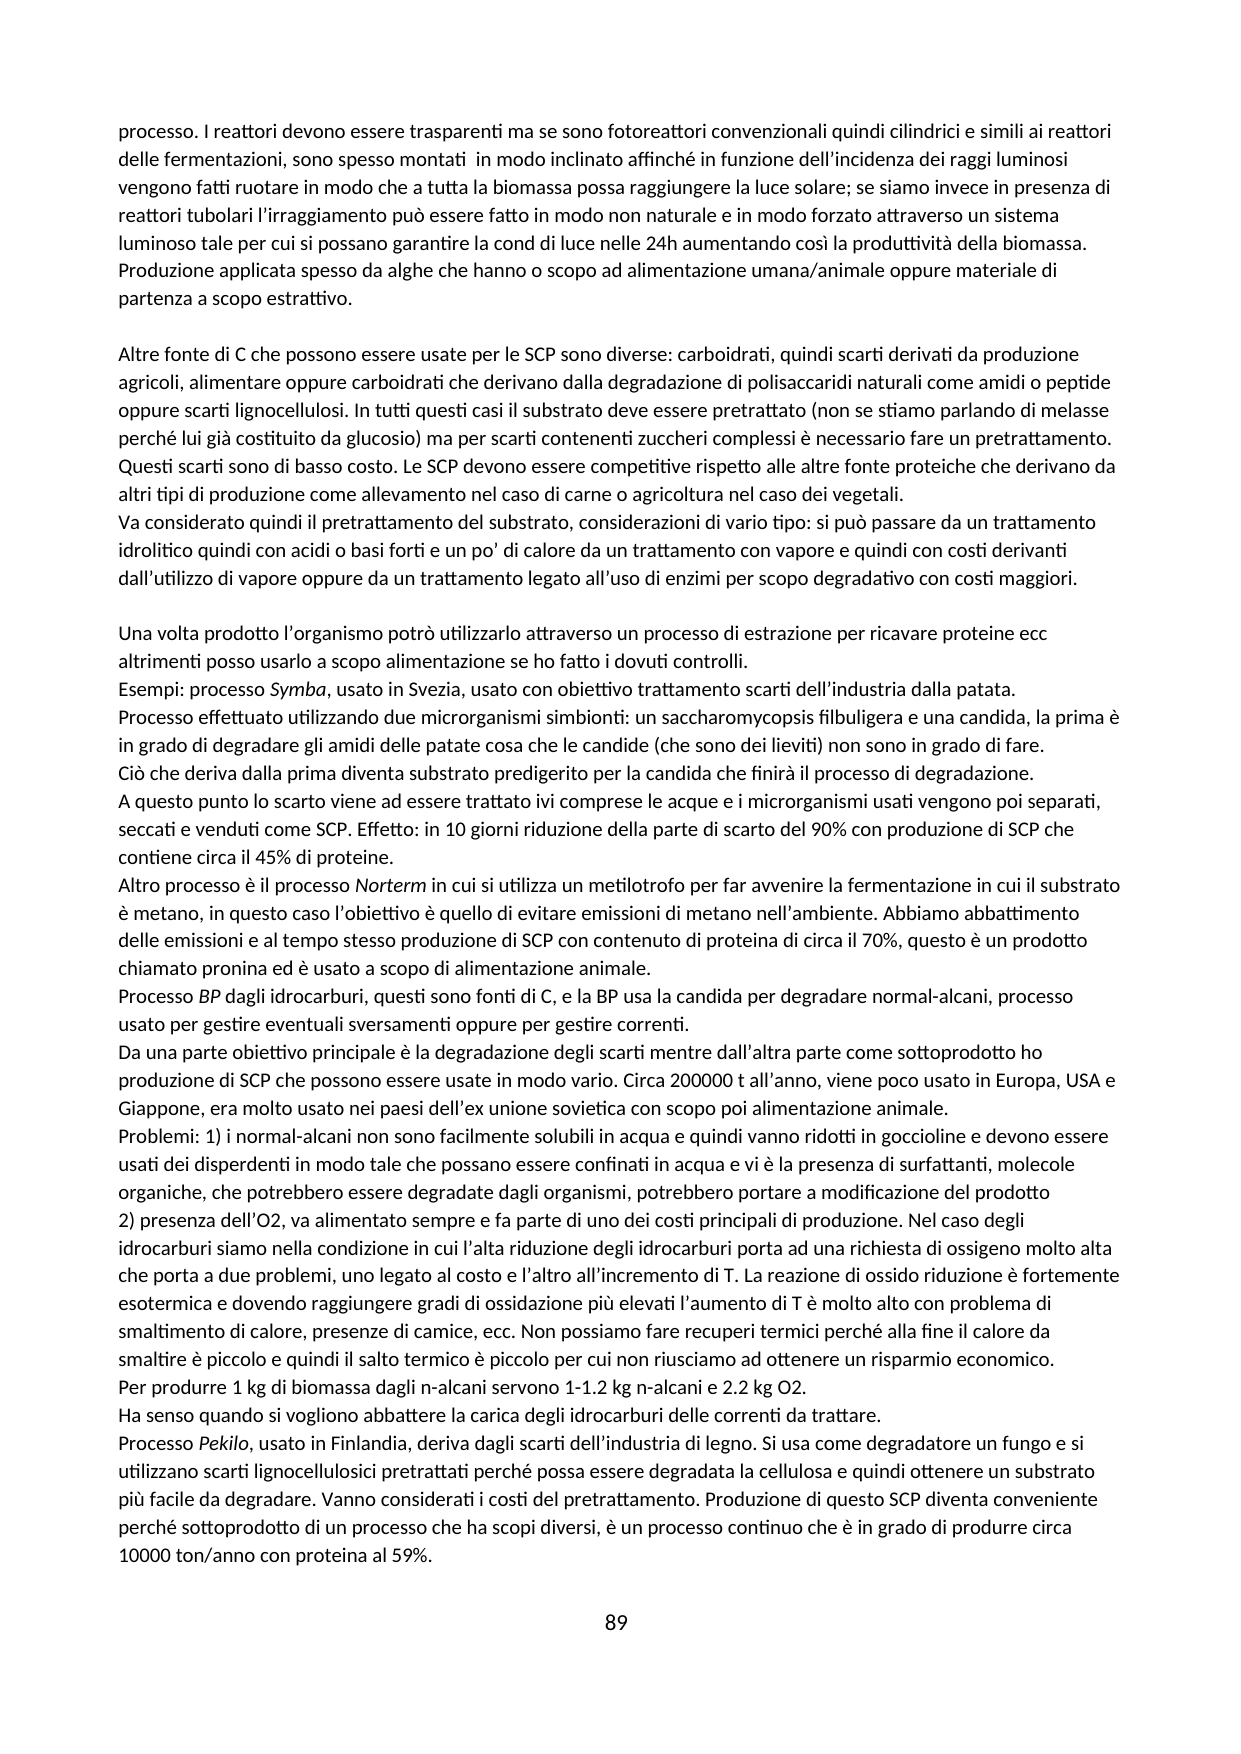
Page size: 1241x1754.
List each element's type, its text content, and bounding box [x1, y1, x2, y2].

text Altre fonte di C che possono essere usate per le SCP sono diverse: carboidrati, quindi scarti derivati da produzione agricoli, alimentare oppure carboidrati che derivano dalla degradazione di polisaccaridi naturali come amidi o peptide oppure scarti lignocellulosi. In tutti questi casi il substrato deve essere pretrattato (non se stiamo parlando di melasse perché lui già costituito da glucosio) ma per scarti contenenti zuccheri complessi è necessario fare un pretrattamento. Questi scarti sono di basso costo. Le SCP devono essere competitive rispetto alle altre fonte proteiche che derivano da altri tipi di produzione come allevamento nel caso di carne o agricoltura nel caso dei vegetali. Va considerato quindi il pretrattamento del substrato, considerazioni di vario tipo: si può passare da un trattamento idrolitico quindi con acidi o basi forti e un po’ di calore da un trattamento con vapore e quindi con costi derivanti dall’utilizzo di vapore oppure da un trattamento legato all’uso di enzimi per scopo degradativo con costi maggiori. Una volta prodotto l’organismo potrò utilizzarlo attraverso un processo di estrazione per ricavare proteine ecc altrimenti posso usarlo a scopo alimentazione se ho fatto i dovuti controlli. Esempi: processo Symba, usato in Svezia, usato con obiettivo trattamento scarti dell’industria dalla patata. Processo effettuato utilizzando due microrganismi simbionti: un saccharomycopsis filbuligera e una candida, la prima è in grado di degradare gli amidi delle patate cosa che le candide (che sono dei lieviti) non sono in grado di fare. Ciò che deriva dalla prima diventa substrato predigerito per la candida che finirà il processo di degradazione. A questo punto lo scarto viene ad essere trattato ivi comprese le acque e i microrganismi usati vengono poi separati, seccati e venduti come SCP. Effetto: in 10 giorni riduzione della parte di scarto del 90% con produzione di SCP che contiene circa il 45% di proteine. Altro processo è il processo Norterm in cui si utilizza un metilotrofo per far avvenire la fermentazione in cui il substrato è metano, in questo caso l’obiettivo è quello di evitare emissioni di metano nell’ambiente. Abbiamo abbattimento delle emissioni e al tempo stesso produzione di SCP con contenuto di proteina di circa il 70%, questo è un prodotto chiamato pronina ed è usato a scopo di alimentazione animale. Processo BP dagli idrocarburi, questi sono fonti di C, e la BP usa la candida per degradare normal-alcani, processo usato per gestire eventuali sversamenti oppure per gestire correnti. Da una parte obiettivo principale è la degradazione degli scarti mentre dall’altra parte come sottoprodotto ho produzione di SCP che possono essere usate in modo vario. Circa 200000 t all’anno, viene poco usato in Europa, USA e Giappone, era molto usato nei paesi dell’ex unione sovietica con scopo poi alimentazione animale. Problemi: 1) i normal-alcani non sono facilmente solubili in acqua e quindi vanno ridotti in goccioline e devono essere usati dei disperdenti in modo tale che possano essere confinati in acqua e vi è la presenza di surfattanti, molecole organiche, che potrebbero essere degradate dagli organismi, potrebbero portare a modificazione del prodotto 2) presenza dell’O2, va alimentato sempre e fa parte di uno dei costi principali di produzione. Nel caso degli idrocarburi siamo nella condizione in cui l’alta riduzione degli idrocarburi porta ad una richiesta di ossigeno molto alta che porta a due problemi, uno legato al costo e l’altro all’incremento di T. La reazione di ossido riduzione è fortemente esotermica e dovendo raggiungere gradi di ossidazione più elevati l’aumento di T è molto alto con problema di smaltimento di calore, presenze di camice, ecc. Non possiamo fare recuperi termici perché alla fine il calore da smaltire è piccolo e quindi il salto termico è piccolo per cui non riusciamo ad ottenere un risparmio economico. Per produrre 1 kg di biomassa dagli n-alcani servono 1-1.2 kg n-alcani e 2.2 kg O2. Ha senso quando si vogliono abbattere la carica degli idrocarburi delle correnti da trattare. Processo Pekilo, usato in Finlandia, deriva dagli scarti dell’industria di legno. Si usa come degradatore un fungo e si utilizzano scarti lignocellulosici pretrattati perché possa essere degradata la cellulosa e quindi ottenere un substrato più facile da degradare. Vanno considerati i costi del pretrattamento. Produzione di questo SCP diventa conveniente perché sottoprodotto di un processo che ha scopi diversi, è un processo continuo che è in grado di produrre circa 10000 ton/anno con proteina al 59%. [118, 341, 1124, 1567]
text processo. I reattori devono essere trasparenti ma se sono fotoreattori convenzionali quindi cilindrici e simili ai reattori delle fermentazioni, sono spesso montati in modo inclinato affinché in funzione dell’incidenza dei raggi luminosi vengono fatti ruotare in modo che a tutta la biomassa possa raggiungere la luce solare; se siamo invece in presenza di reattori tubolari l’irraggiamento può essere fatto in modo non naturale e in modo forzato attraverso un sistema luminoso tale per cui si possano garantire la cond di luce nelle 24h aumentando così la produttività della biomassa. Produzione applicata spesso da alghe che hanno o scopo ad alimentazione umana/animale oppure materiale di partenza a scopo estrattivo. [118, 118, 1124, 339]
